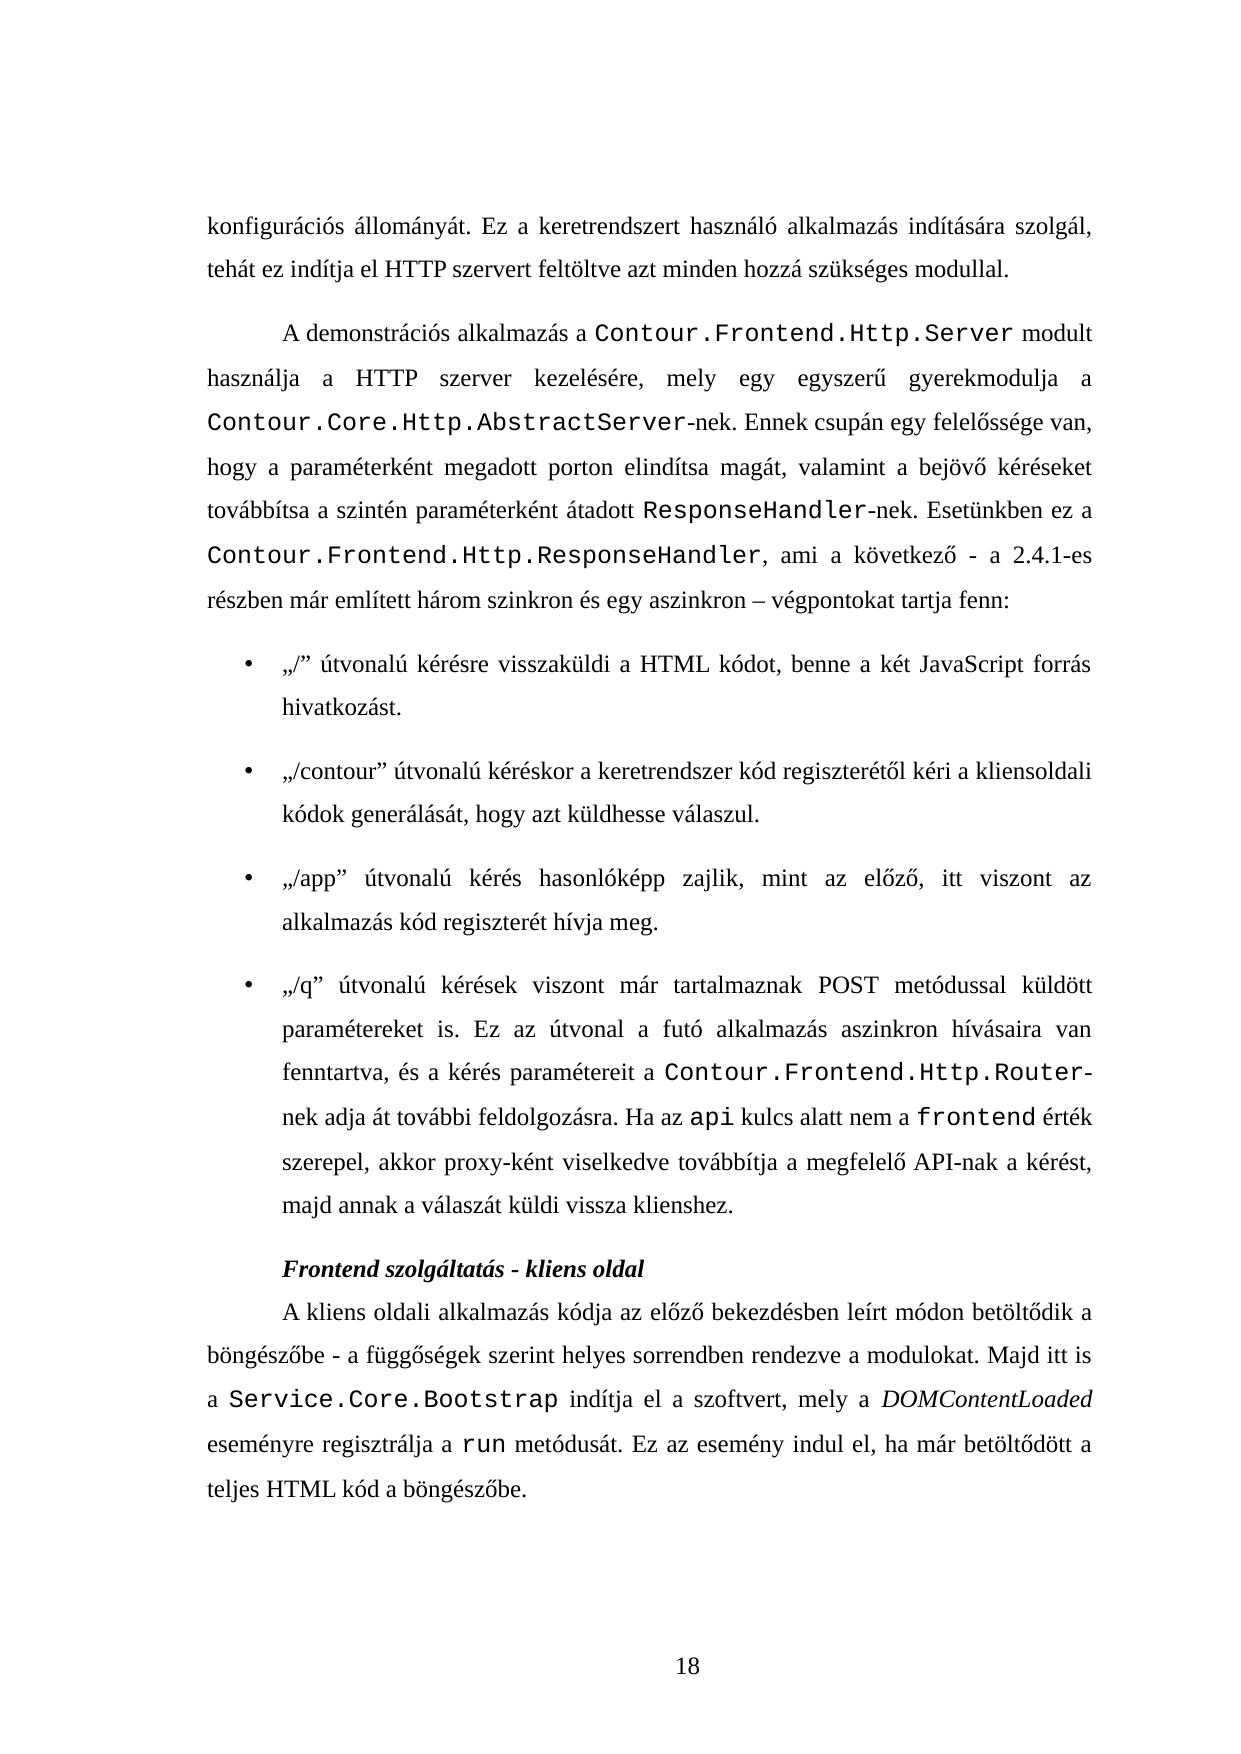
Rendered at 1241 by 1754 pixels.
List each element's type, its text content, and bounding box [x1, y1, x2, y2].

text A kliens oldali alkalmazás kódja az előző bekezdésben leírt módon betöltődik a böngészőbe - a függőségek szerint helyes sorrendben rendezve a modulokat. Majd itt is a Service.Core.Bootstrap indítja el a szoftvert, mely a DOMContentLoaded eseményre regisztrálja a run metódusát. Ez az esemény indul el, ha már betöltődött a teljes HTML kód a böngészőbe. [207, 1297, 1092, 1503]
list „/q” útvonalú kérések viszont már tartalmaznak POST metódussal küldött paramétereket is. Ez az útvonal a futó alkalmazás aszinkron hívásaira van fenntartva, és a kérés paramétereit a Contour.Frontend.Http.Router-nek adja át további feldolgozásra. Ha az api kulcs alatt nem a frontend érték szerepel, akkor proxy-ként viselkedve továbbítja a megfelelő API-nak a kérést, majd annak a válaszát küldi vissza klienshez. [244, 971, 1092, 1219]
text konfigurációs állományát. Ez a keretrendszert használó alkalmazás indítására szolgál, tehát ez indítja el HTTP szervert feltöltve azt minden hozzá szükséges modullal. [207, 211, 1092, 283]
list „/app” útvonalú kérés hasonlóképp zajlik, mint az előző, itt viszont az alkalmazás kód regiszterét hívja meg. [244, 863, 1092, 935]
text A demonstrációs alkalmazás a Contour.Frontend.Http.Server modult használja a HTTP szerver kezelésére, mely egy egyszerű gyerekmodulja a Contour.Core.Http.AbstractServer-nek. Ennek csupán egy felelőssége van, hogy a paraméterként megadott porton elindítsa magát, valamint a bejövő kéréseket továbbítsa a szintén paraméterként átadott ResponseHandler-nek. Esetünkben ez a Contour.Frontend.Http.ResponseHandler, ami a következő - a 2.4.1-es részben már említett három szinkron és egy aszinkron – végpontokat tartja fenn: [207, 318, 1092, 614]
list „/” útvonalú kérésre visszaküldi a HTML kódot, benne a két JavaScript forrás hivatkozást. [244, 649, 1092, 721]
list „/contour” útvonalú kéréskor a keretrendszer kód regiszterétől kéri a kliensoldali kódok generálását, hogy azt küldhesse válaszul. [244, 756, 1092, 828]
subtitle Frontend szolgáltatás - kliens oldal [244, 1254, 1092, 1283]
